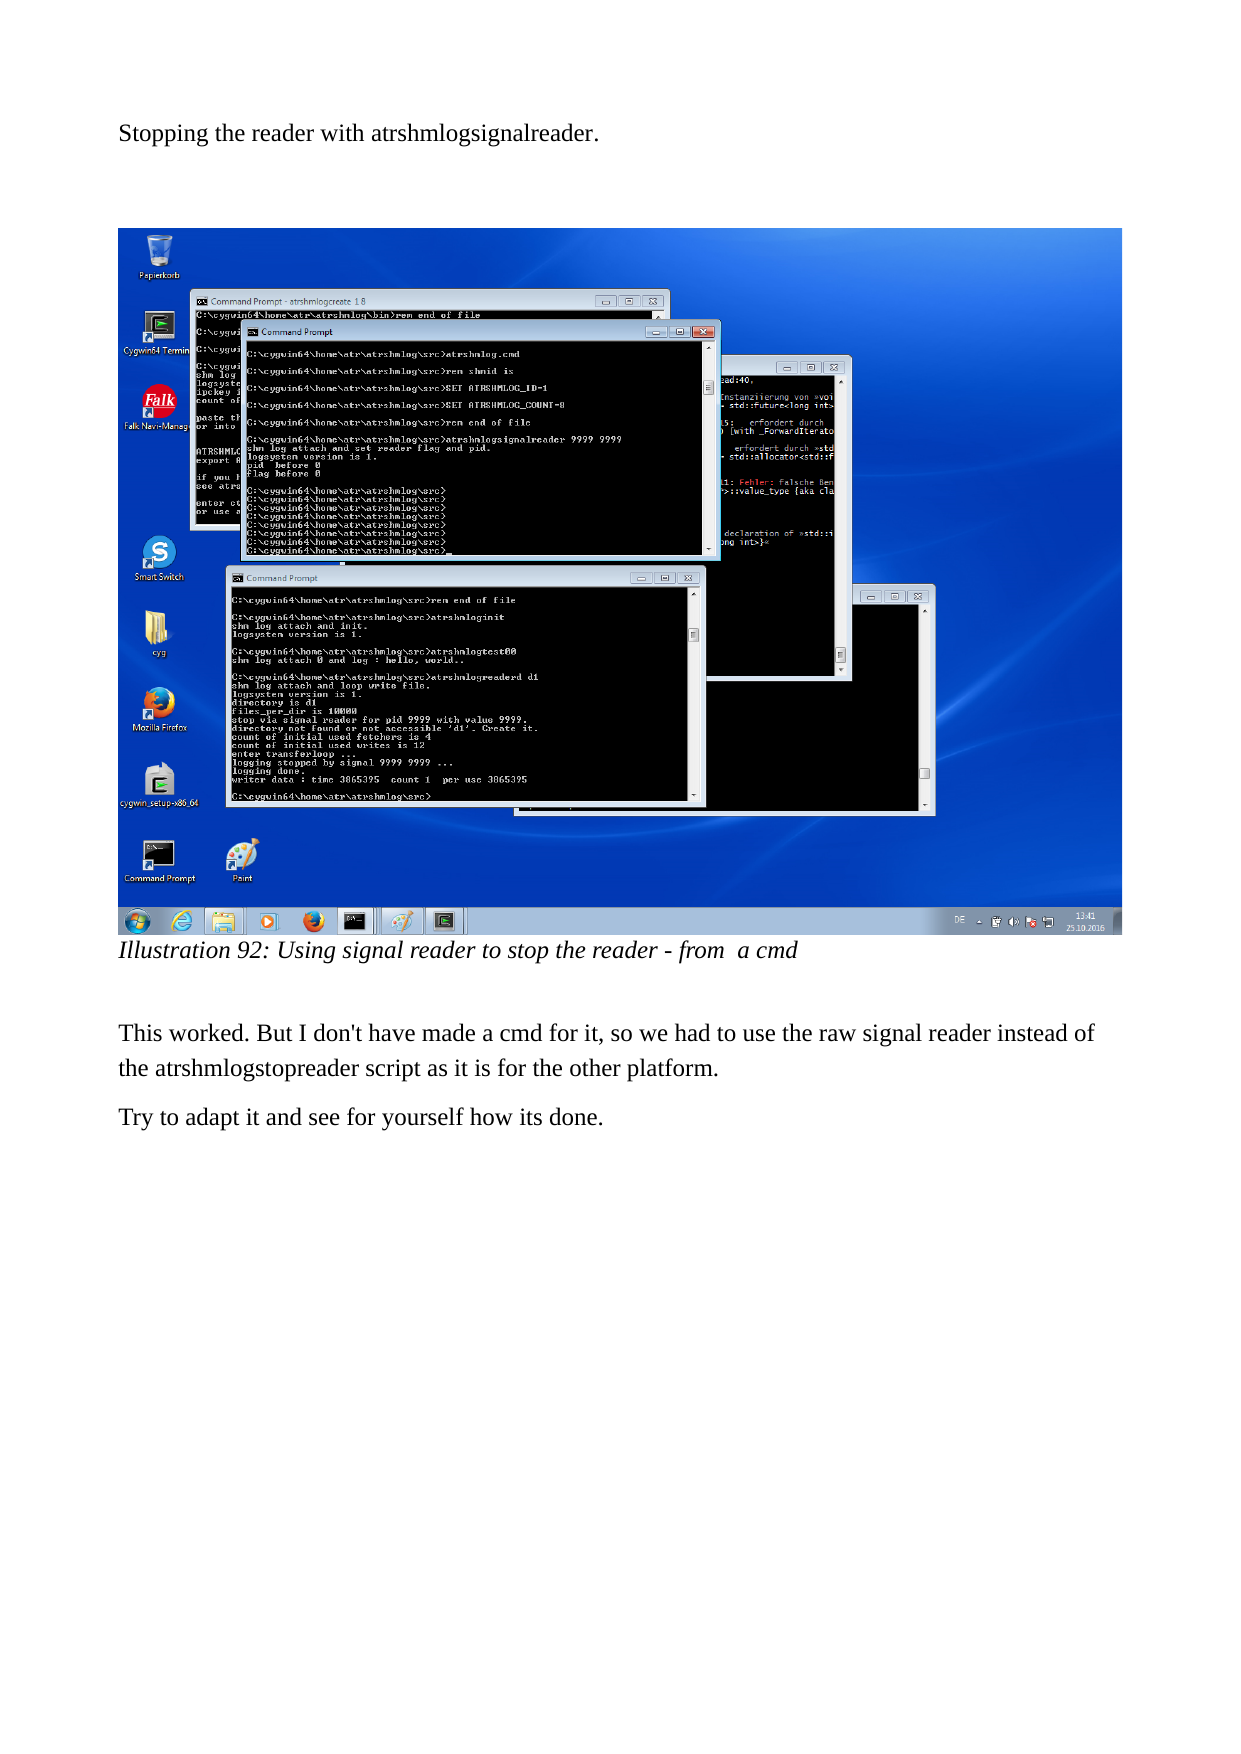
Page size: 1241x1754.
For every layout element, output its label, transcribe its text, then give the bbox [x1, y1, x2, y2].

text Stopping the reader with atrshmlogsignalreader. [118, 118, 1122, 147]
text Try to adapt it and see for yourself how its done. [118, 1102, 1122, 1131]
picture [118, 228, 1123, 935]
text Illustration 92: Using signal reader to stop the reader - from a cmd [118, 935, 1122, 964]
text This worked. But I don't have made a cmd for it, so we had to use the raw signal reader instead of the atrshmlogstopreader script as it is for the other platform. [118, 1018, 1122, 1082]
